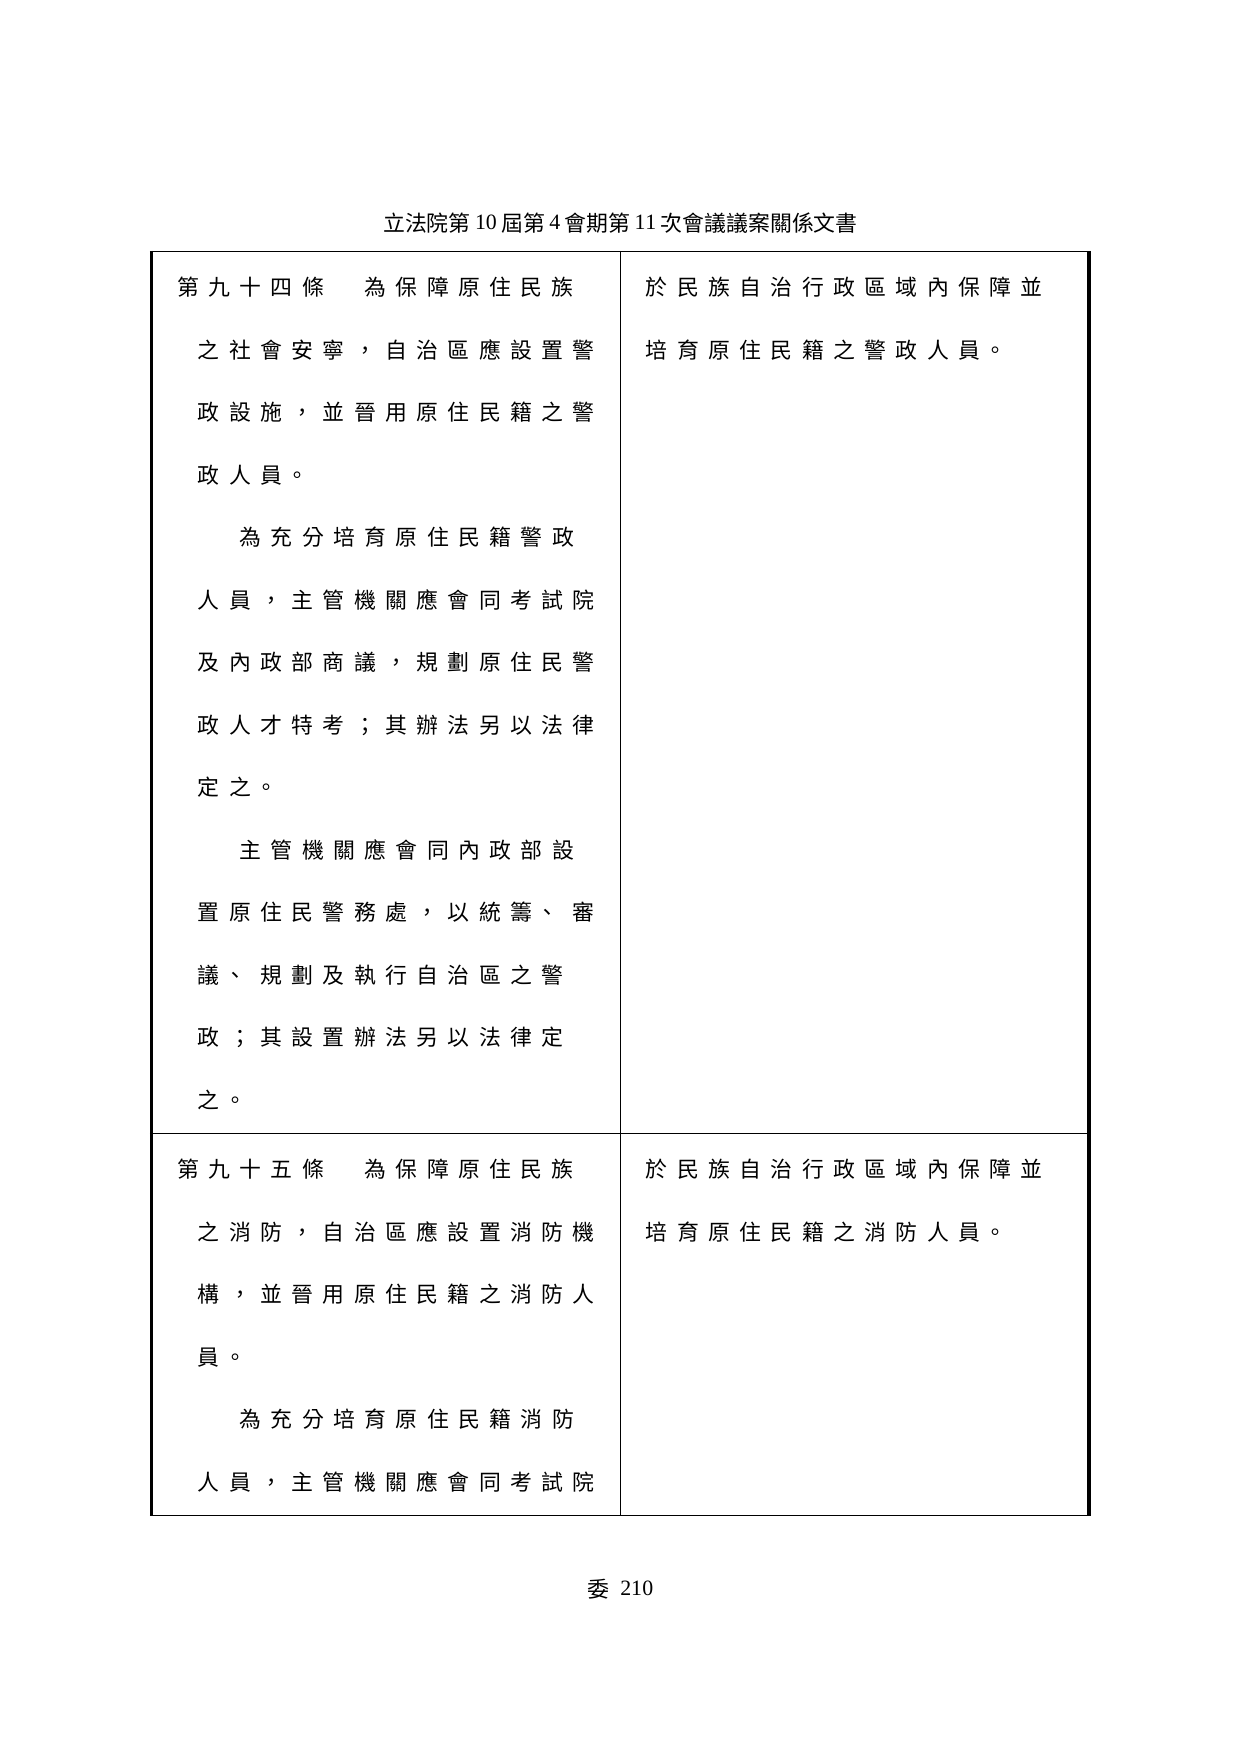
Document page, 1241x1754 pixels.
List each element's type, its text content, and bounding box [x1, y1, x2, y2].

table_cell 於民族自治行政區域內保障並培育原住民籍之警政人員。 [621, 252, 1087, 1133]
table_cell 第九十五條 為保障原住民族之消防，自治區應設置消防機構，並晉用原住民籍之消防人員。 為充分培育原住民籍消防人員，主管機關應會同考試院 [153, 1134, 620, 1514]
table_cell 第九十四條 為保障原住民族之社會安寧，自治區應設置警政設施，並晉用原住民籍之警政人員。 為充分培育原住民籍警政人員，主管機關應會同考試院及內政部商議，規劃原住民警政人才特考；其辦法另以法律定之。 主管機關應會同內政部設置原住民警務處，以統籌、審議、規劃及執行自治區之警政；其設置辦法另以法律定之。 [153, 252, 620, 1133]
table_cell 於民族自治行政區域內保障並培育原住民籍之消防人員。 [621, 1134, 1087, 1514]
